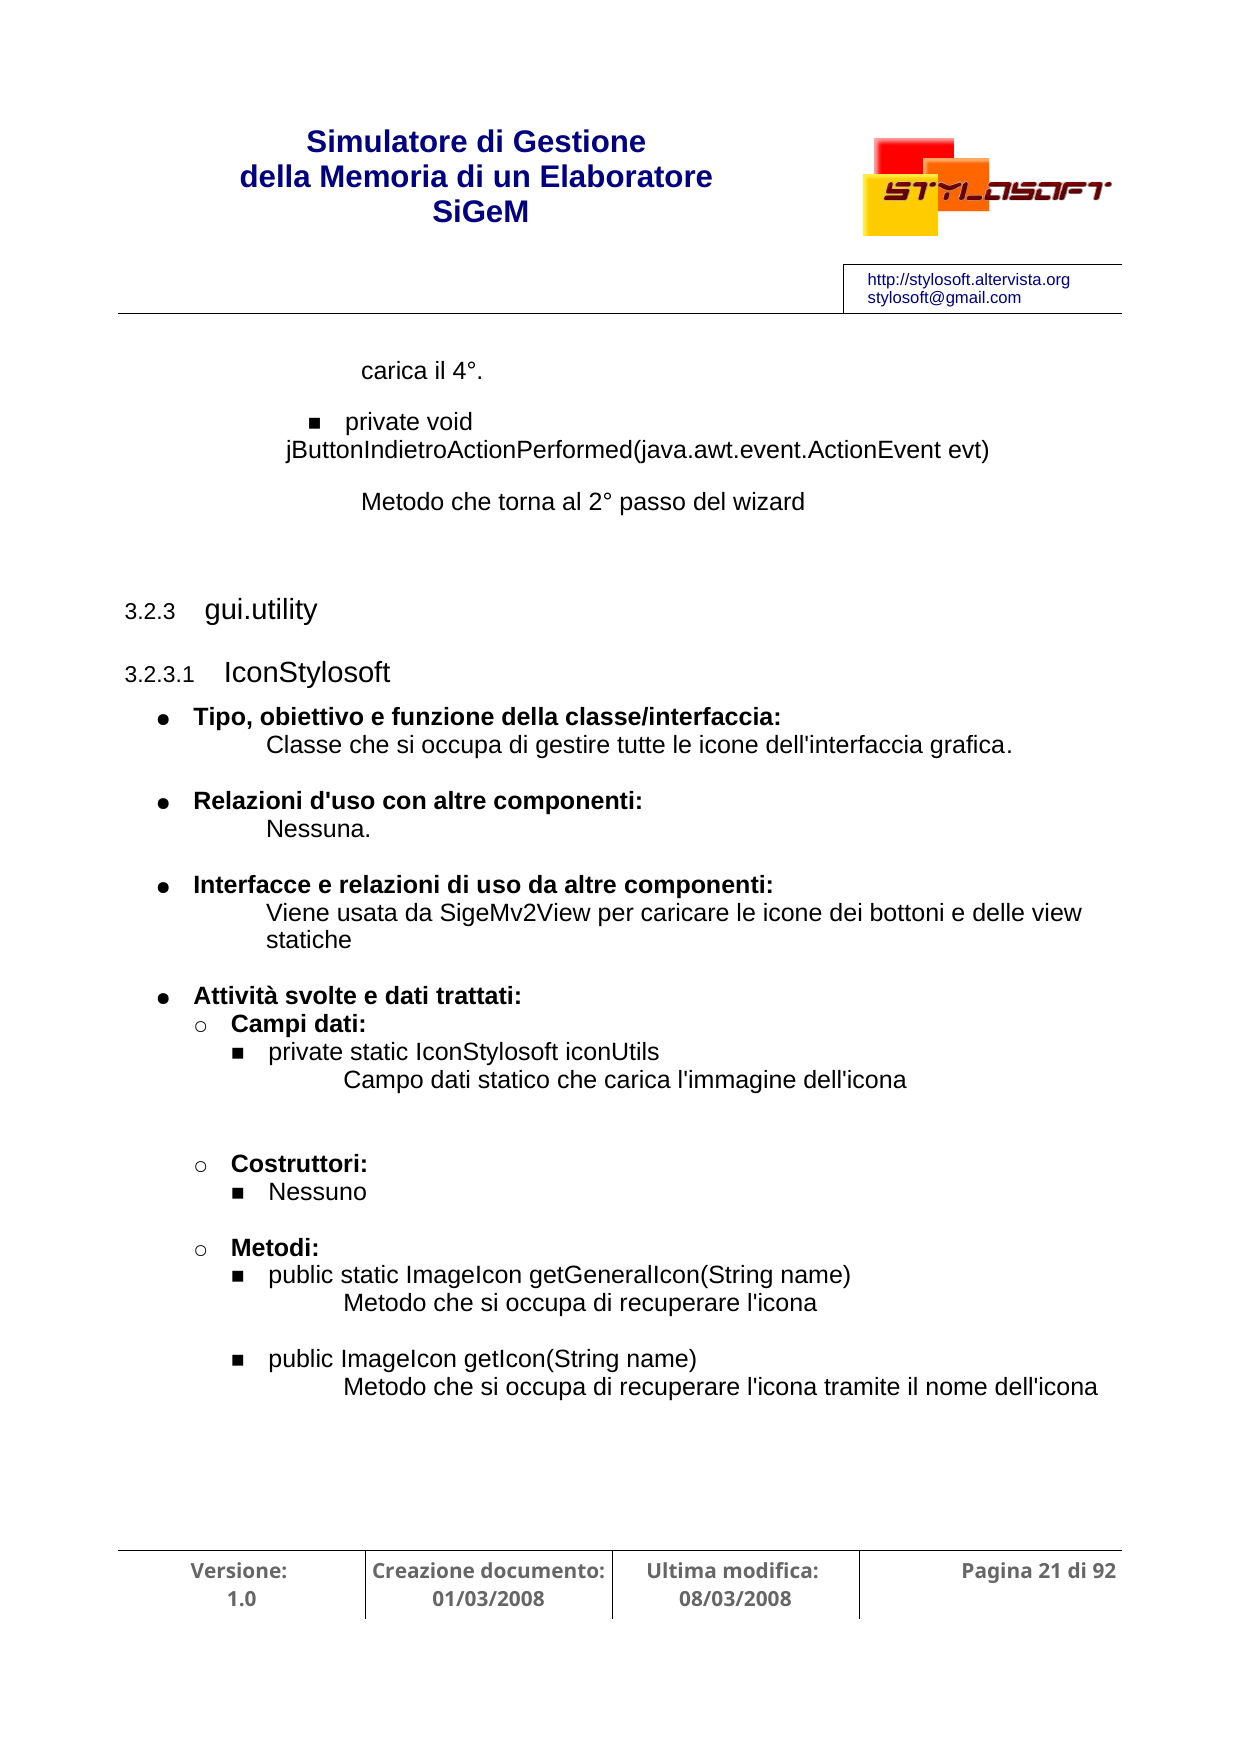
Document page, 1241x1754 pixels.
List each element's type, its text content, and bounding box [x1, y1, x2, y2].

list public static ImageIcon getGeneralIcon(String name) [231, 1261, 1122, 1289]
list carica il 4°. [323, 357, 1104, 384]
list Relazioni d'uso con altre componenti: [156, 787, 1122, 814]
list Campi dati: [193, 1010, 1122, 1038]
list Viene usata da SigeMv2View per caricare le icone dei bottoni e delle view statiche [156, 898, 1122, 954]
list Metodo che si occupa di recuperare l'icona tramite il nome dell'icona [306, 1373, 1122, 1401]
list private void jButtonIndietroActionPerformed(java.awt.event.ActionEvent evt) [248, 408, 1104, 464]
list Nessuno [231, 1177, 1122, 1205]
list private static IconStylosoft iconUtils [231, 1038, 1122, 1066]
list Campo dati statico che carica l'immagine dell'icona [306, 1066, 1122, 1094]
list Costruttori: [193, 1149, 1122, 1177]
list Metodo che si occupa di recuperare l'icona [306, 1289, 1122, 1317]
list Metodo che torna al 2° passo del wizard [323, 487, 1104, 515]
list public ImageIcon getIcon(String name) [231, 1345, 1122, 1373]
list Attività svolte e dati trattati: [156, 982, 1122, 1010]
list Tipo, obiettivo e funzione della classe/interfaccia: [156, 703, 1122, 731]
subtitle gui.utility [118, 593, 1122, 626]
list Classe che si occupa di gestire tutte le icone dell'interfaccia grafica. [156, 731, 1122, 759]
picture [848, 123, 1117, 247]
list Metodi: [193, 1233, 1122, 1261]
subtitle IconStylosoft [118, 656, 1122, 688]
list Interfacce e relazioni di uso da altre componenti: [156, 870, 1122, 898]
list Nessuna. [156, 814, 1122, 842]
